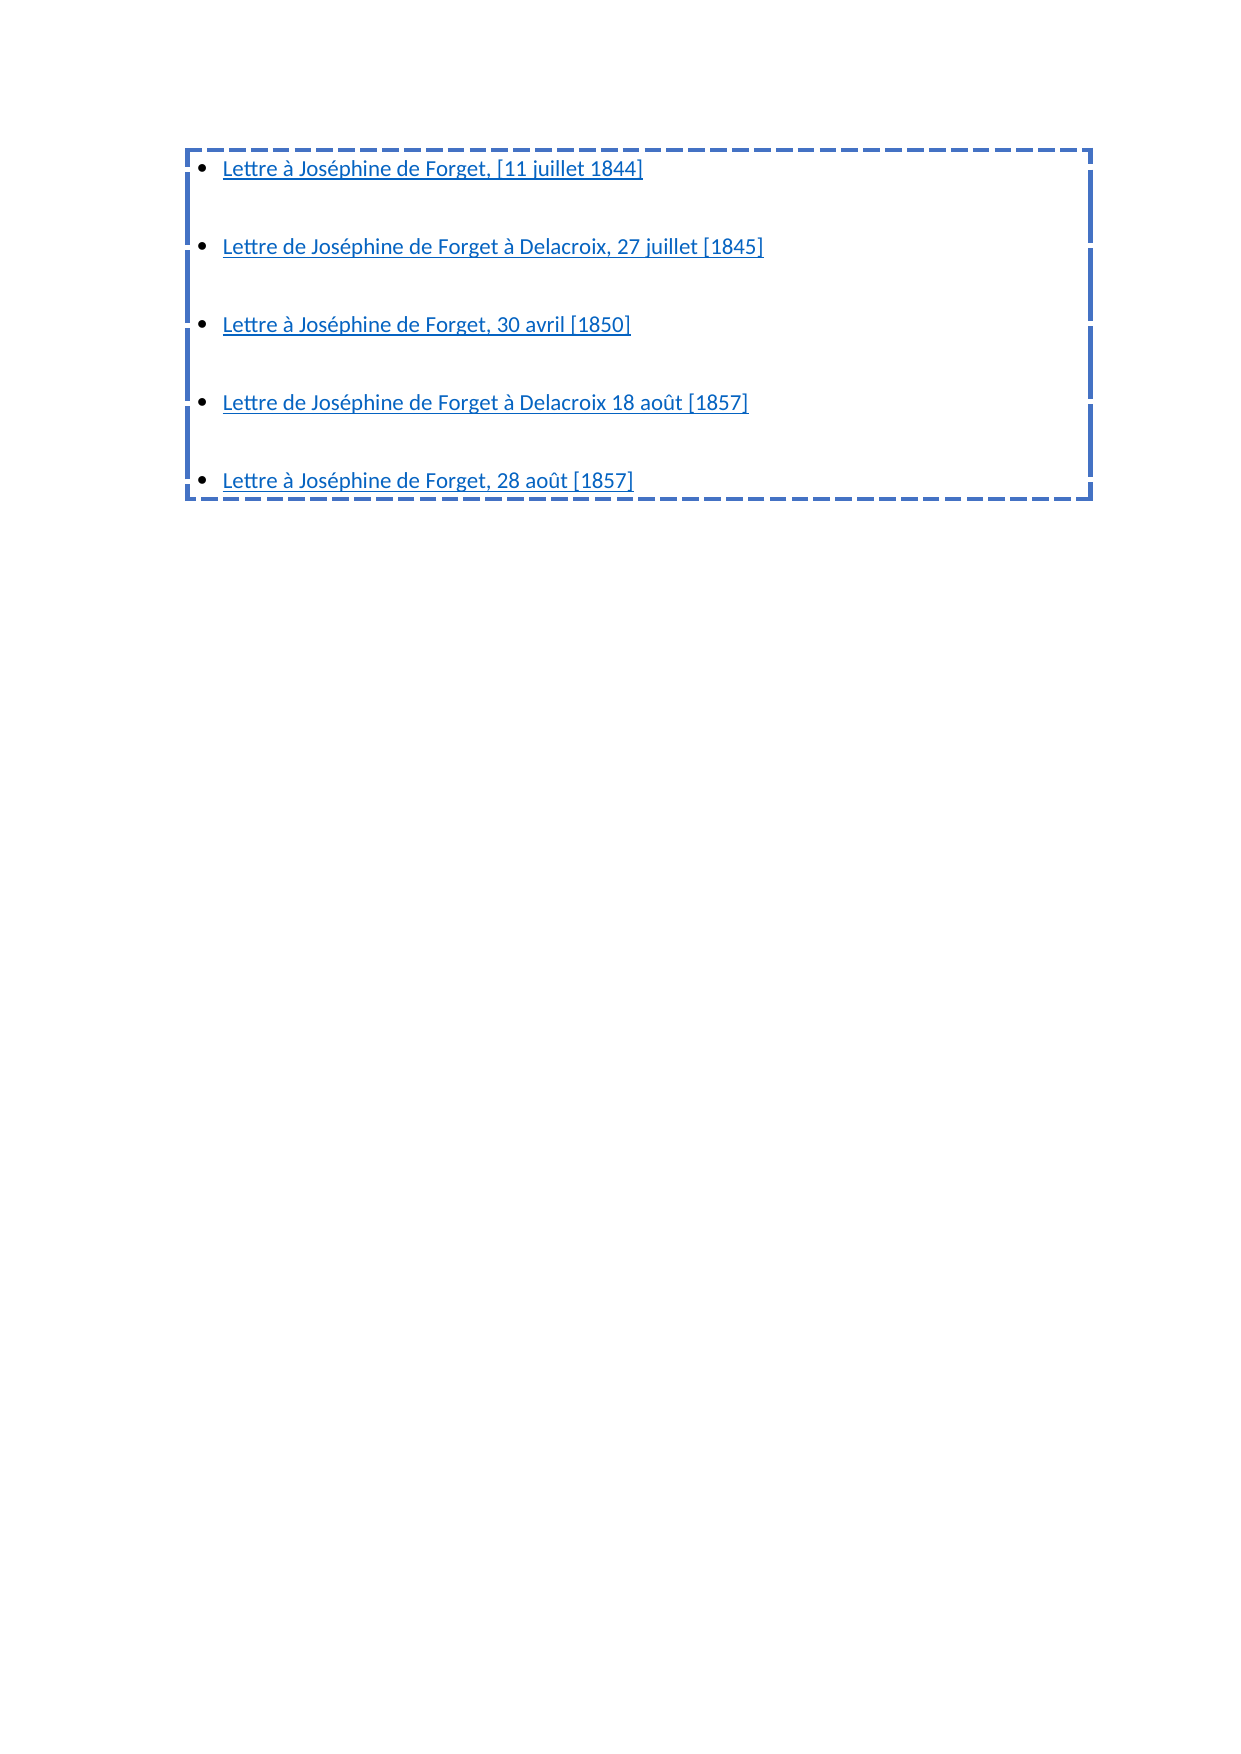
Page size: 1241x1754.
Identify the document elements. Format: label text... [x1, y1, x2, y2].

list Lettre de Joséphine de Forget à Delacroix 18 août [1857] [185, 382, 1093, 416]
list Lettre à Joséphine de Forget, 30 avril [1850] [185, 304, 1093, 338]
list Lettre à Joséphine de Forget, [11 juillet 1844] [185, 148, 1093, 182]
list Lettre de Joséphine de Forget à Delacroix, 27 juillet [1845] [185, 226, 1093, 260]
list Lettre à Joséphine de Forget, 28 août [1857] [185, 460, 1093, 501]
